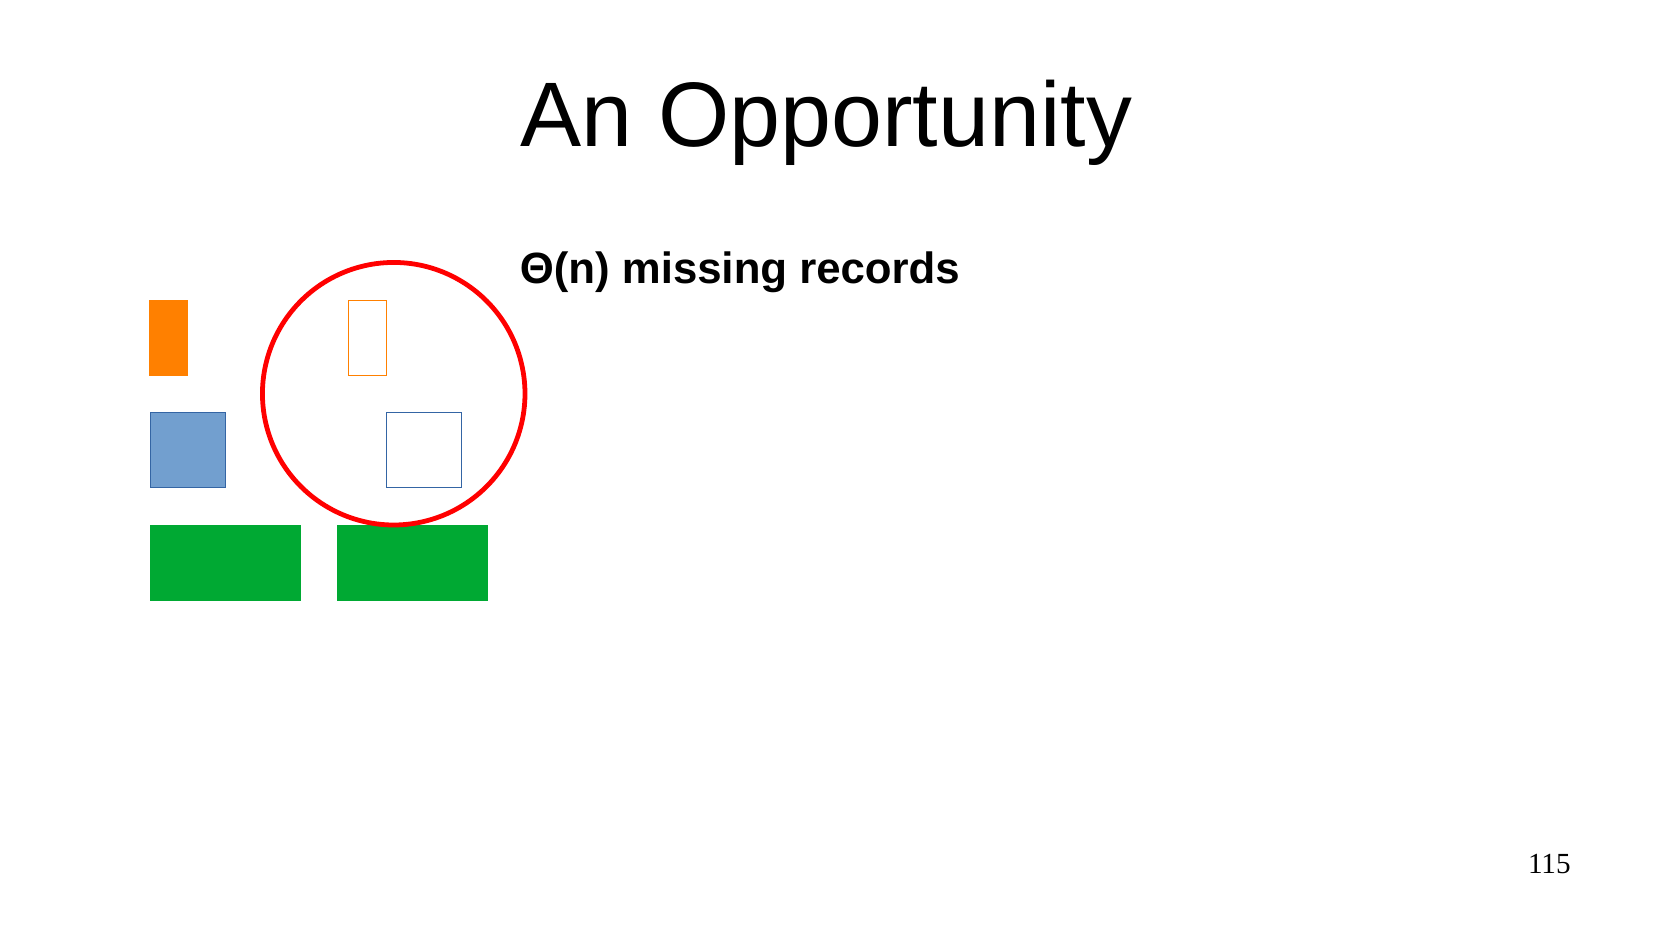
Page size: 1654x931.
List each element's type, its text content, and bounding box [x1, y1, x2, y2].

text_box [150, 525, 301, 601]
text_box [386, 412, 462, 488]
text_box Θ(n) missing records [505, 236, 976, 301]
text_box [149, 300, 188, 376]
title An Opportunity [82, 37, 1571, 193]
text_box [348, 300, 387, 376]
text_box [150, 412, 226, 488]
text_box [337, 525, 488, 601]
